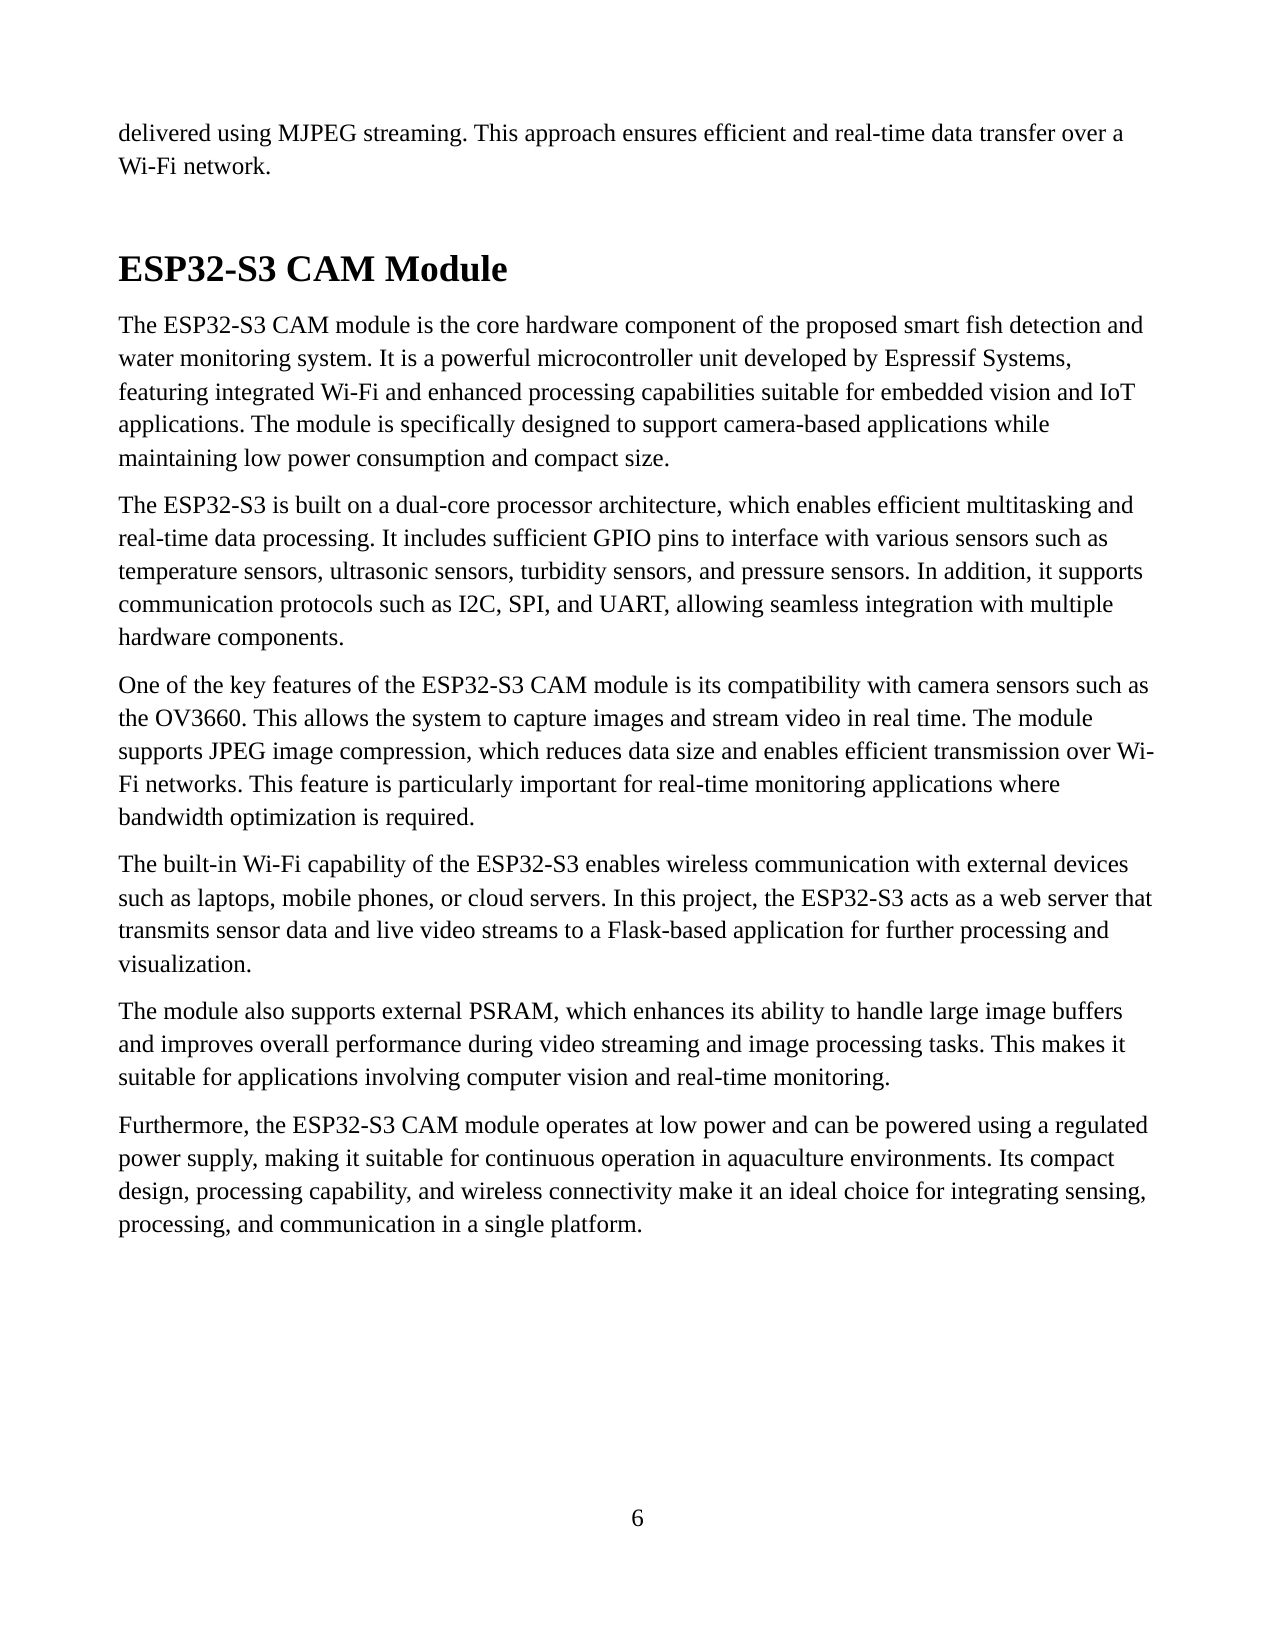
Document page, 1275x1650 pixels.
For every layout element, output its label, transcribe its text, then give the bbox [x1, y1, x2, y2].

text The ESP32-S3 CAM module is the core hardware component of the proposed smart fish detection and water monitoring system. It is a powerful microcontroller unit developed by Espressif Systems, featuring integrated Wi-Fi and enhanced processing capabilities suitable for embedded vision and IoT applications. The module is specifically designed to support camera-based applications while maintaining low power consumption and compact size. [118, 311, 1157, 471]
text The ESP32-S3 is built on a dual-core processor architecture, which enables efficient multitasking and real-time data processing. It includes sufficient GPIO pins to interface with various sensors such as temperature sensors, ultrasonic sensors, turbidity sensors, and pressure sensors. In addition, it supports communication protocols such as I2C, SPI, and UART, allowing seamless integration with multiple hardware components. [118, 490, 1157, 651]
text One of the key features of the ESP32-S3 CAM module is its compatibility with camera sensors such as the OV3660. This allows the system to capture images and stream video in real time. The module supports JPEG image compression, which reduces data size and enables efficient transmission over Wi-Fi networks. This feature is particularly important for real-time monitoring applications where bandwidth optimization is required. [118, 670, 1157, 831]
text The module also supports external PSRAM, which enhances its ability to handle large image buffers and improves overall performance during video streaming and image processing tasks. This makes it suitable for applications involving computer vision and real-time monitoring. [118, 996, 1157, 1091]
text delivered using MJPEG streaming. This approach ensures efficient and real-time data transfer over a Wi-Fi network. [118, 118, 1157, 180]
subtitle ESP32-S3 CAM Module [118, 246, 1157, 289]
text The built-in Wi-Fi capability of the ESP32-S3 enables wireless communication with external devices such as laptops, mobile phones, or cloud servers. In this project, the ESP32-S3 acts as a web server that transmits sensor data and live video streams to a Flask-based application for further processing and visualization. [118, 849, 1157, 977]
text Furthermore, the ESP32-S3 CAM module operates at low power and can be powered using a regulated power supply, making it suitable for continuous operation in aquaculture environments. Its compact design, processing capability, and wireless connectivity make it an ideal choice for integrating sensing, processing, and communication in a single platform. [118, 1110, 1157, 1238]
